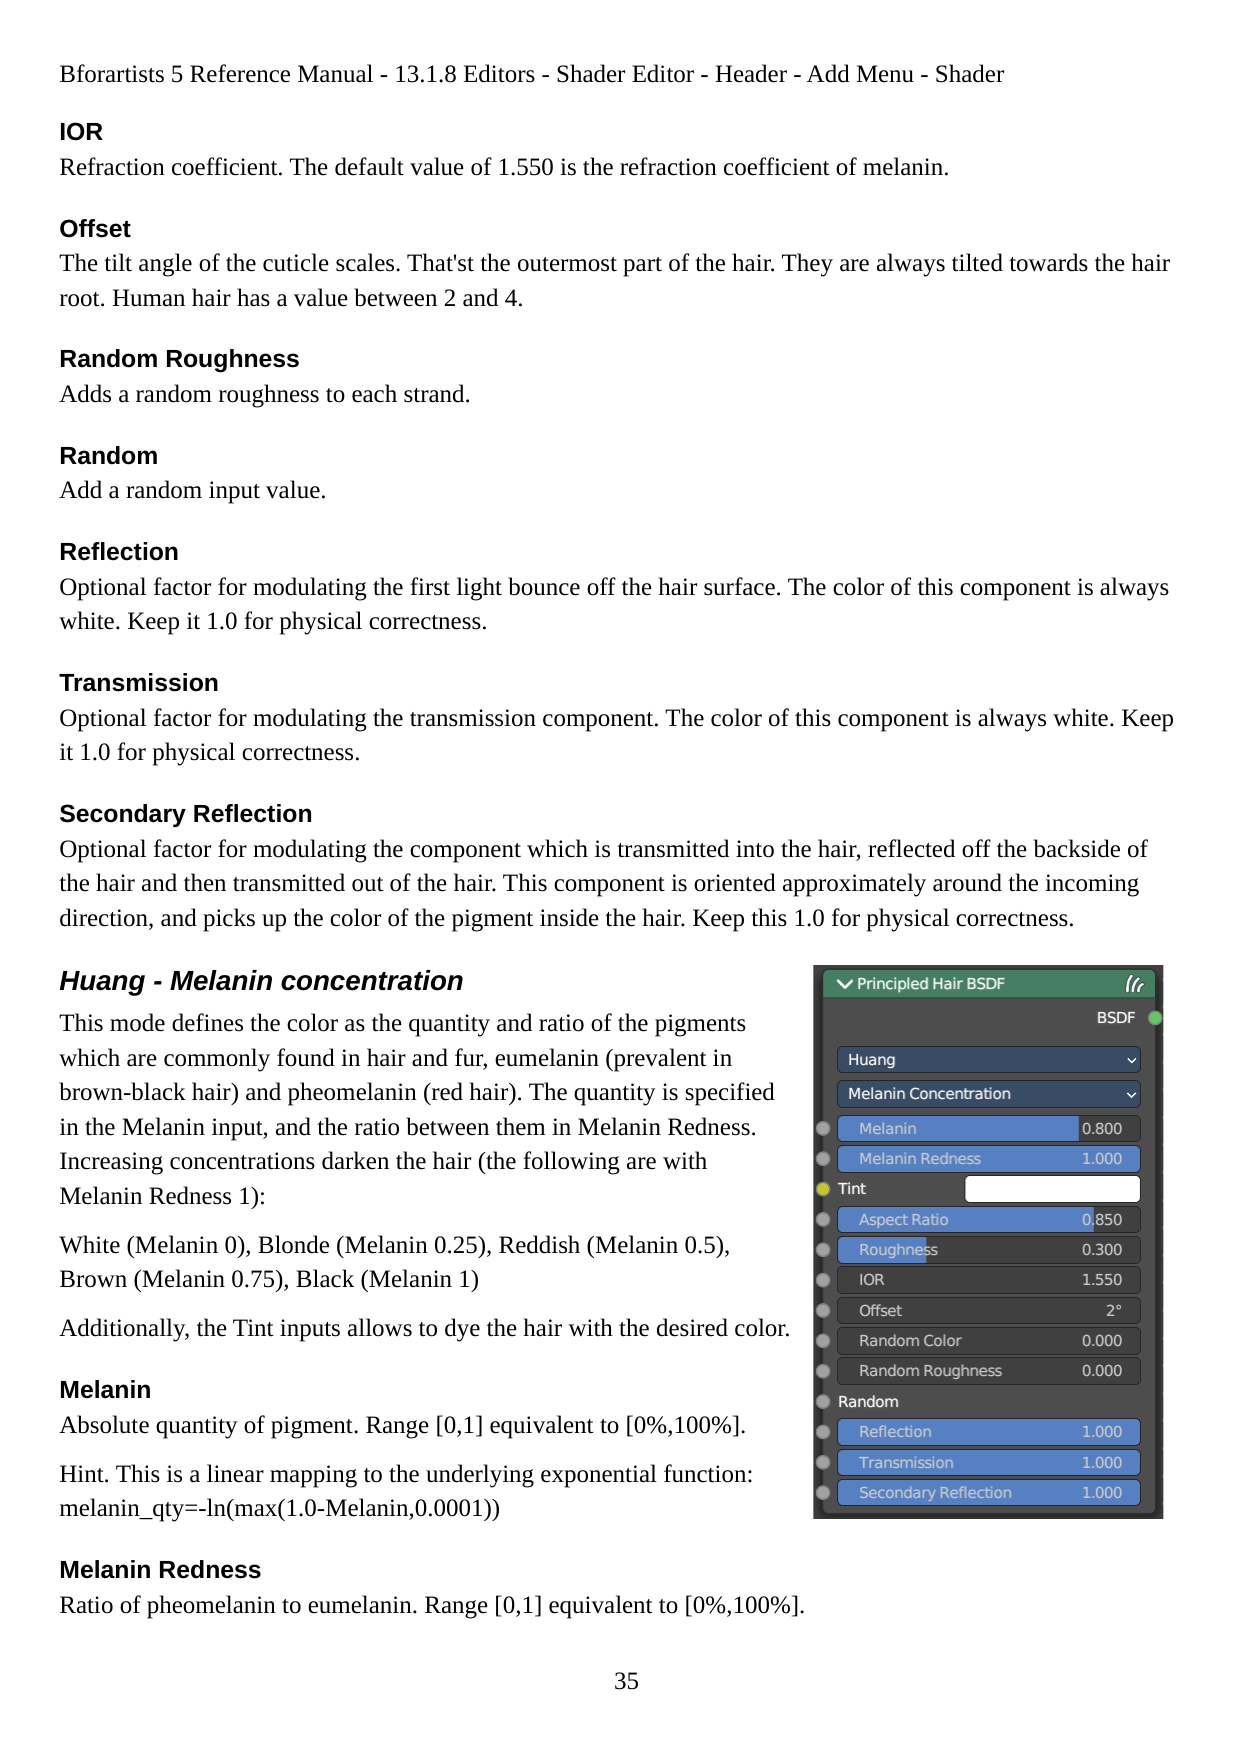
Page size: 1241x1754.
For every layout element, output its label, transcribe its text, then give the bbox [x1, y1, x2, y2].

text Refraction coefficient. The default value of 1.550 is the refraction coefficient of melanin. [59, 152, 1181, 181]
text Optional factor for modulating the transmission component. The color of this component is always white. Keep it 1.0 for physical correctness. [59, 703, 1181, 766]
text Additionally, the Tint inputs allows to dye the hair with the desired color. [59, 1313, 813, 1342]
text The tilt angle of the cuticle scales. That'st the outermost part of the hair. They are always tilted towards the hair root. Human hair has a value between 2 and 4. [59, 248, 1181, 312]
text Hint. This is a linear mapping to the underlying exponential function: melanin_qty=-ln(max(1.0-Melanin,0.0001)) [59, 1459, 1181, 1522]
text Absolute quantity of pigment. Range [0,1] equivalent to [0%,100%]. [59, 1410, 813, 1439]
text Ratio of pheomelanin to eumelanin. Range [0,1] equivalent to [0%,100%]. [59, 1590, 1181, 1618]
subtitle Offset [59, 214, 1181, 242]
text This mode defines the color as the quantity and ratio of the pigments which are commonly found in hair and fur, eumelanin (prevalent in brown-black hair) and pheomelanin (red hair). The quantity is specified in the Melanin input, and the ratio between them in Melanin Redness. Increasing concentrations darken the hair (the following are with Melanin Redness 1): [59, 1008, 813, 1210]
subtitle Melanin Redness [59, 1555, 1181, 1583]
subtitle [1164, 1375, 1181, 1404]
subtitle Melanin [59, 1375, 813, 1404]
picture [813, 965, 1164, 1519]
text Optional factor for modulating the component which is transmitted into the hair, reflected off the backside of the hair and then transmitted out of the hair. This component is oriented approximately around the incoming direction, and picks up the color of the pigment inside the hair. Keep this 1.0 for physical correctness. [59, 834, 1181, 931]
subtitle Reflection [59, 537, 1181, 566]
subtitle Random Roughness [59, 344, 1181, 373]
subtitle Secondary Reflection [59, 799, 1181, 827]
text Adds a random roughness to each strand. [59, 379, 1181, 408]
subtitle Huang - Melanin concentration [59, 964, 1181, 996]
subtitle Random [59, 441, 1181, 469]
text Optional factor for modulating the first light bounce off the hair surface. The color of this component is always white. Keep it 1.0 for physical correctness. [59, 572, 1181, 635]
subtitle IOR [59, 117, 1181, 146]
text White (Melanin 0), Blonde (Melanin 0.25), Reddish (Melanin 0.5), Brown (Melanin 0.75), Black (Melanin 1) [59, 1230, 813, 1293]
subtitle Transmission [59, 668, 1181, 697]
text Add a random input value. [59, 476, 1181, 504]
